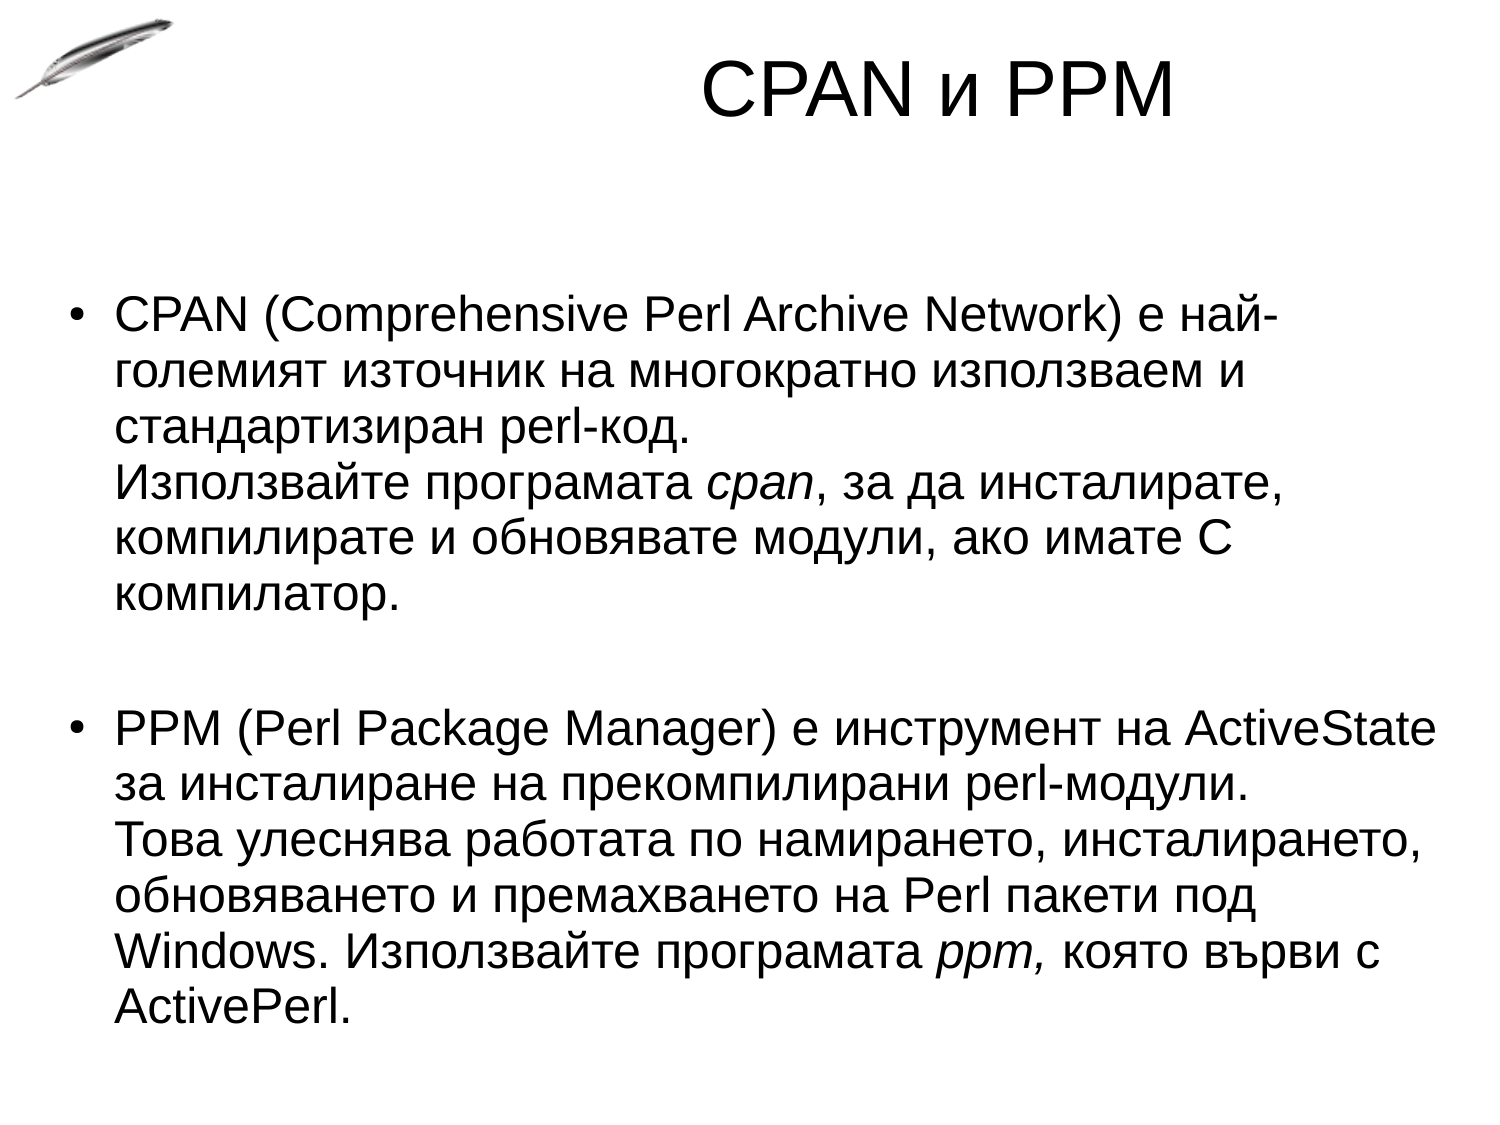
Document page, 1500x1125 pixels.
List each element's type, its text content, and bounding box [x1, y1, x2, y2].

picture [11, 17, 179, 101]
list CPAN (Comprehensive Perl Archive Network) е най-големият източник на многократно използваем и стандартизиран perl-код. Използвайте програмата cpan, за да инсталирате, компилирате и обновявате модули, ако имате C компилатор. PPM (Perl Package Manager) е инструмент на ActiveState за инсталиране на прекомпилирани perl-модули. Това улеснява работата по намирането, инсталирането, обновяването и премахването на Perl пакети под Windows. Използвайте програмата ppm, която върви с ActivePerl. [53, 207, 1447, 1084]
title CPAN и PPM [419, 0, 1459, 179]
